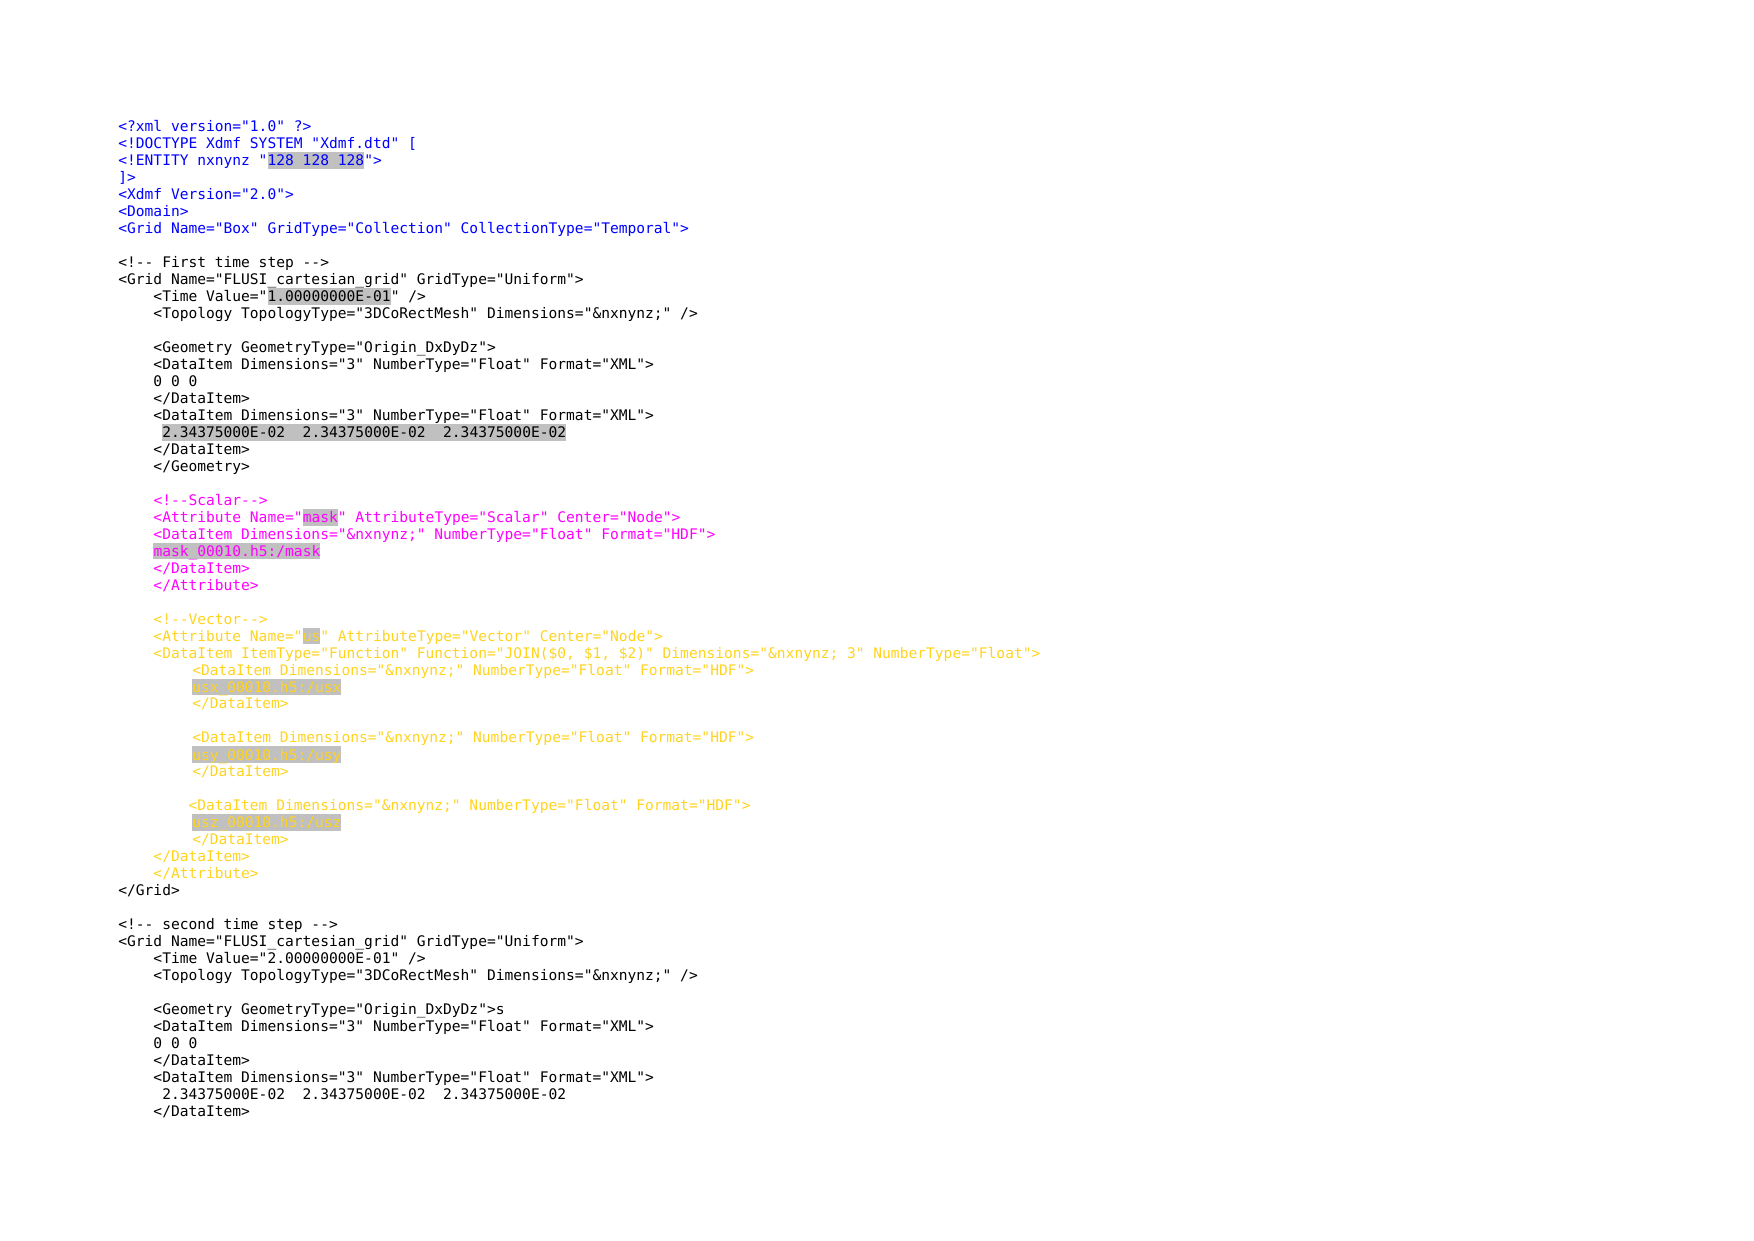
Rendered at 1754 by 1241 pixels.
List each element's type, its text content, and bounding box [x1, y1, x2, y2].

text </DataItem> [118, 695, 1636, 712]
text usz_00010.h5:/usz [118, 814, 1636, 831]
text ]> [118, 169, 1636, 186]
text <DataItem Dimensions="&nxnynz;" NumberType="Float" Format="HDF"> [118, 729, 1636, 746]
text <Geometry GeometryType="Origin_DxDyDz">s [118, 1001, 1636, 1018]
text 0 0 0 [118, 373, 1636, 390]
text <DataItem Dimensions="3" NumberType="Float" Format="XML"> [118, 356, 1636, 373]
text <Topology TopologyType="3DCoRectMesh" Dimensions="&nxnynz;" /> [118, 305, 1636, 322]
text </DataItem> [118, 848, 1636, 865]
text </DataItem> [118, 1052, 1636, 1069]
text usy_00010.h5:/usy [118, 746, 1636, 763]
text <!--Scalar--> [118, 492, 1636, 509]
text </Attribute> [118, 577, 1636, 593]
text <DataItem Dimensions="3" NumberType="Float" Format="XML"> [118, 1069, 1636, 1086]
text <DataItem Dimensions="3" NumberType="Float" Format="XML"> [118, 407, 1636, 424]
text </Grid> [118, 882, 1636, 899]
text <Topology TopologyType="3DCoRectMesh" Dimensions="&nxnynz;" /> [118, 967, 1636, 984]
text </Attribute> [118, 865, 1636, 882]
text <!DOCTYPE Xdmf SYSTEM "Xdmf.dtd" [ [118, 135, 1636, 152]
text 2.34375000E-02 2.34375000E-02 2.34375000E-02 [118, 1086, 1636, 1103]
text 0 0 0 [118, 1035, 1636, 1052]
text </DataItem> [118, 763, 1636, 780]
text <Attribute Name="mask" AttributeType="Scalar" Center="Node"> [118, 509, 1636, 526]
text <?xml version="1.0" ?> [118, 118, 1636, 135]
text <Xdmf Version="2.0"> [118, 186, 1636, 203]
text <Attribute Name="us" AttributeType="Vector" Center="Node"> [118, 627, 1636, 644]
text <Time Value="1.00000000E-01" /> [118, 288, 1636, 305]
text <!-- second time step --> [118, 916, 1636, 933]
text </DataItem> [118, 441, 1636, 458]
text <Geometry GeometryType="Origin_DxDyDz"> [118, 339, 1636, 356]
text <DataItem Dimensions="&nxnynz;" NumberType="Float" Format="HDF"> [118, 661, 1636, 678]
text <DataItem ItemType="Function" Function="JOIN($0, $1, $2)" Dimensions="&nxnynz; 3" NumberType="Float"> [118, 644, 1636, 661]
text 2.34375000E-02 2.34375000E-02 2.34375000E-02 [118, 424, 1636, 441]
text </DataItem> [118, 559, 1636, 577]
text <Grid Name="Box" GridType="Collection" CollectionType="Temporal"> [118, 220, 1636, 237]
text <!ENTITY nxnynz "128 128 128"> [118, 152, 1636, 169]
text <!-- First time step --> [118, 254, 1636, 271]
text <Grid Name="FLUSI_cartesian_grid" GridType="Uniform"> [118, 933, 1636, 950]
text <DataItem Dimensions="&nxnynz;" NumberType="Float" Format="HDF"> [118, 797, 1636, 814]
text mask_00010.h5:/mask [118, 543, 1636, 559]
text </DataItem> [118, 831, 1636, 848]
text <DataItem Dimensions="&nxnynz;" NumberType="Float" Format="HDF"> [118, 526, 1636, 543]
text <Domain> [118, 203, 1636, 220]
text </DataItem> [118, 1103, 1636, 1120]
text usx_00010.h5:/usx [118, 678, 1636, 695]
text <Time Value="2.00000000E-01" /> [118, 950, 1636, 967]
text <Grid Name="FLUSI_cartesian_grid" GridType="Uniform"> [118, 271, 1636, 288]
text </DataItem> [118, 390, 1636, 407]
text </Geometry> [118, 458, 1636, 475]
text <DataItem Dimensions="3" NumberType="Float" Format="XML"> [118, 1018, 1636, 1035]
text <!--Vector--> [118, 611, 1636, 627]
